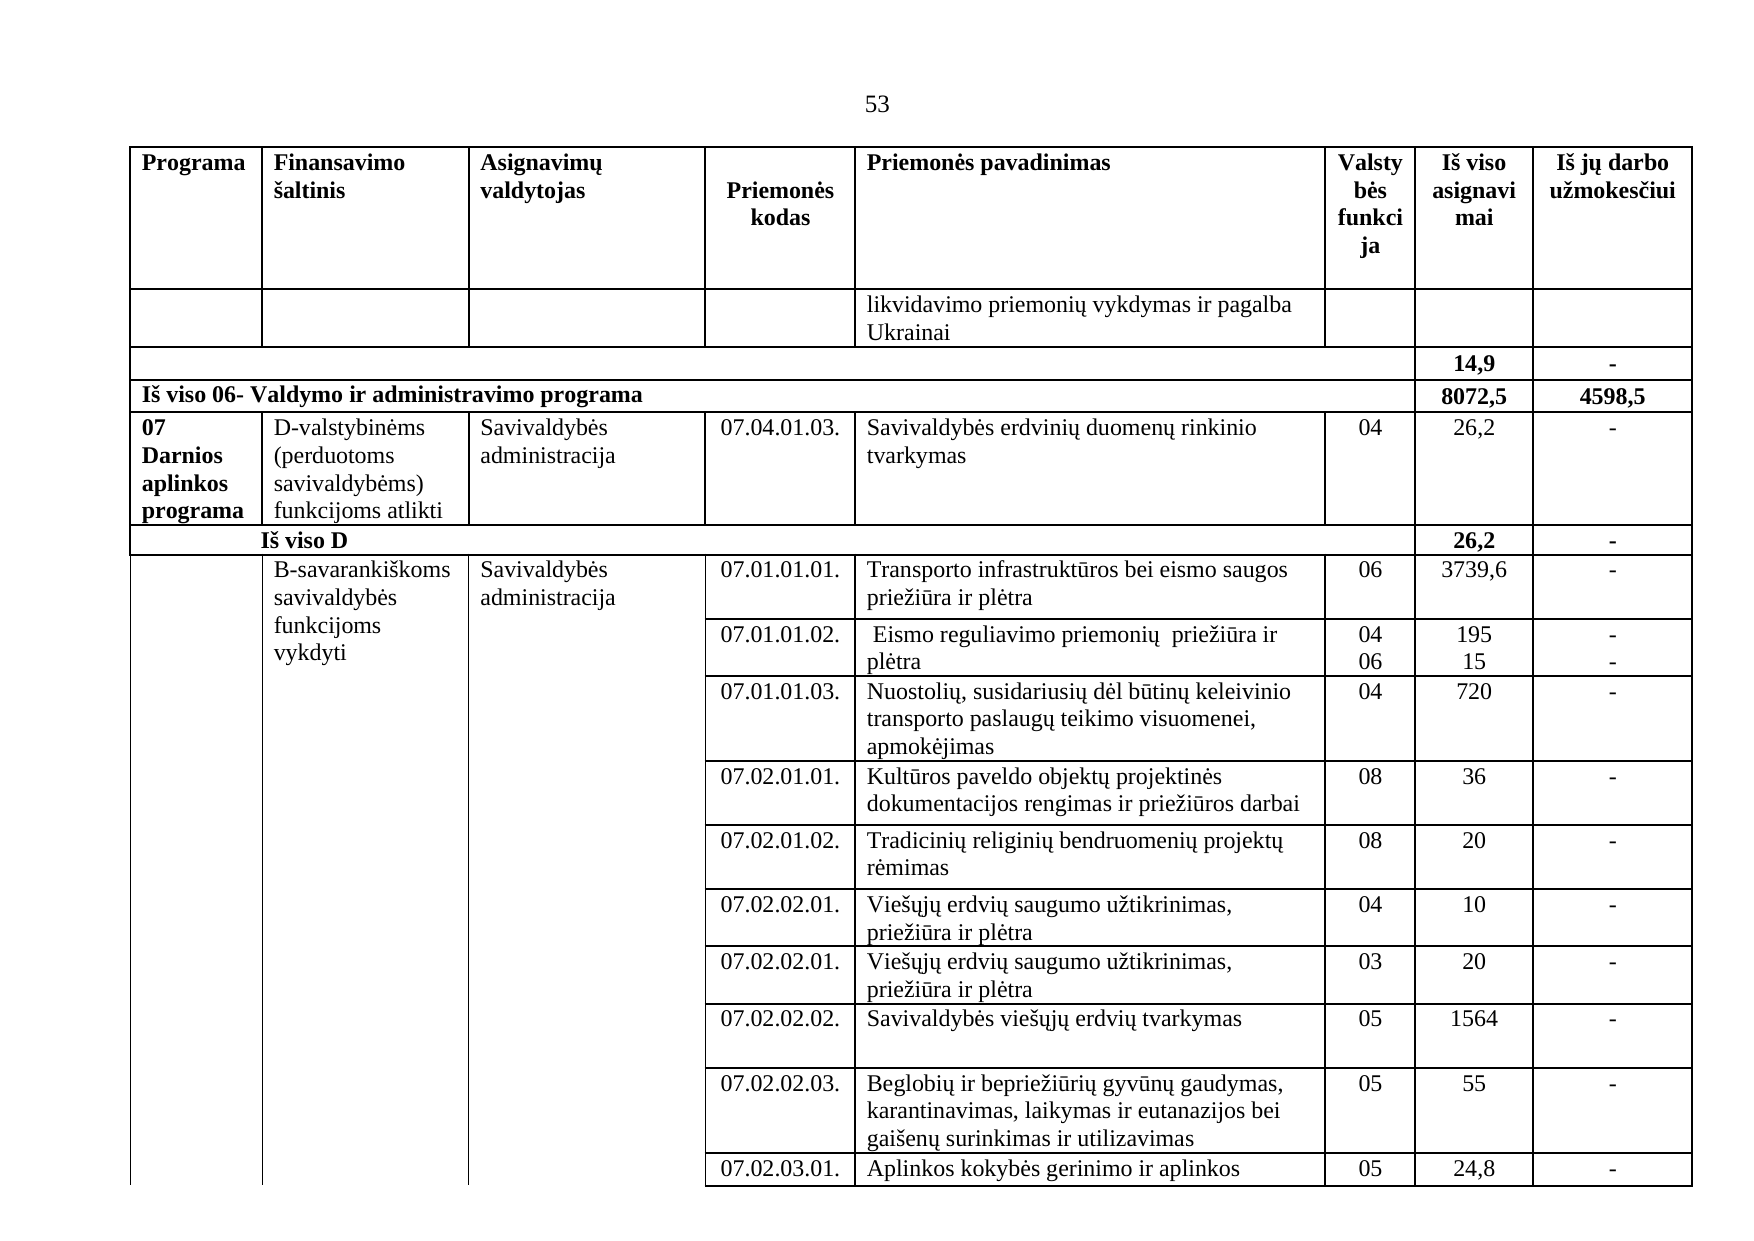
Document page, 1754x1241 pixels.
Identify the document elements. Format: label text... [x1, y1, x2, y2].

table_cell 8072,5 [1416, 381, 1532, 411]
table_cell - - [1534, 620, 1691, 675]
table_cell Kultūros paveldo objektų projektinės dokumentacijos rengimas ir priežiūros darbai [856, 762, 1324, 824]
table_cell - [1534, 348, 1691, 378]
table_cell [470, 259, 704, 288]
table_cell [706, 259, 854, 288]
table_cell - [1534, 556, 1691, 617]
table_header Asignavimų valdytojas [470, 148, 704, 259]
table_cell 195 15 [1416, 620, 1532, 675]
table_cell 08 [1326, 826, 1414, 888]
table_cell 04 [1326, 677, 1414, 760]
table_cell - [1534, 826, 1691, 888]
table_cell 720 [1416, 677, 1532, 760]
table_cell 20 [1416, 947, 1532, 1002]
table_cell [856, 259, 1324, 288]
table_cell 04 [1326, 413, 1414, 524]
table_cell 07.02.02.03. [706, 1069, 854, 1152]
table_cell Aplinkos kokybės gerinimo ir aplinkos [856, 1154, 1324, 1184]
table_cell 07.01.01.01. [706, 556, 854, 617]
table_cell - [1534, 947, 1691, 1002]
table_cell 1564 [1416, 1005, 1532, 1067]
table_cell 14,9 [1416, 348, 1532, 378]
table_cell 20 [1416, 826, 1532, 888]
table_cell 07 Darnios aplinkos programa [131, 413, 261, 524]
table_cell B-savarankiškoms savivaldybės funkcijoms vykdyti [263, 556, 468, 1184]
table_cell [131, 290, 261, 346]
table_cell 03 [1326, 947, 1414, 1002]
table_cell 06 [1326, 556, 1414, 617]
table_header Programa [131, 148, 261, 259]
table_cell Tradicinių religinių bendruomenių projektų rėmimas [856, 826, 1324, 888]
table_header Priemonės kodas [706, 148, 854, 259]
table_cell [263, 259, 468, 288]
table_cell 04 [1326, 890, 1414, 945]
table_cell 10 [1416, 890, 1532, 945]
table_cell - [1534, 1069, 1691, 1152]
table_cell Savivaldybės administracija [469, 556, 705, 1184]
table_cell [131, 259, 261, 288]
table_cell Eismo reguliavimo priemonių priežiūra ir plėtra [856, 620, 1324, 675]
table_cell 04 06 [1326, 620, 1414, 675]
table_cell [131, 556, 262, 1184]
table_cell 07.04.01.03. [706, 413, 854, 524]
table_cell Viešųjų erdvių saugumo užtikrinimas, priežiūra ir plėtra [856, 890, 1324, 945]
table_cell 07.02.01.02. [706, 826, 854, 888]
table_cell 07.01.01.03. [706, 677, 854, 760]
table_cell Transporto infrastruktūros bei eismo saugos priežiūra ir plėtra [856, 556, 1324, 617]
table_cell - [1534, 677, 1691, 760]
table_cell Savivaldybės erdvinių duomenų rinkinio tvarkymas [856, 413, 1324, 524]
table_header Iš jų darbo užmokesčiui [1534, 148, 1691, 288]
table_cell Iš viso D [131, 526, 1414, 553]
table_header Priemonės pavadinimas [856, 148, 1324, 259]
table_cell [263, 290, 468, 346]
table_cell Nuostolių, susidariusių dėl būtinų keleivinio transporto paslaugų teikimo visuomenei, apmokėjimas [856, 677, 1324, 760]
table_cell Iš viso 06- Valdymo ir administravimo programa [131, 381, 1414, 411]
table_cell Savivaldybės administracija [470, 413, 704, 524]
table_cell 26,2 [1416, 526, 1532, 553]
table_cell - [1534, 290, 1691, 346]
table_header Iš viso asignavimai [1416, 148, 1532, 288]
table_cell 05 [1326, 1005, 1414, 1067]
table_cell 05 [1326, 1069, 1414, 1152]
table_cell D-valstybinėms (perduotoms savivaldybėms) funkcijoms atlikti [263, 413, 468, 524]
table_cell 07.02.02.01. [706, 890, 854, 945]
table_cell - [1534, 413, 1691, 524]
table_cell 24,8 [1416, 1154, 1532, 1184]
table_header Finansavimo šaltinis [263, 148, 468, 259]
table_cell [131, 348, 1414, 378]
table_cell 07.02.03.01. [706, 1154, 854, 1184]
table_cell - [1534, 890, 1691, 945]
table_cell Viešųjų erdvių saugumo užtikrinimas, priežiūra ir plėtra [856, 947, 1324, 1002]
table_cell [1416, 290, 1532, 346]
table_cell [706, 290, 854, 346]
table_cell Savivaldybės viešųjų erdvių tvarkymas [856, 1005, 1324, 1067]
table_cell 07.02.01.01. [706, 762, 854, 824]
table_cell - [1534, 762, 1691, 824]
table_cell [470, 290, 704, 346]
table_cell 07.02.02.01. [706, 947, 854, 1002]
table_header Valstybės funkcija [1326, 148, 1414, 259]
table_cell - [1534, 526, 1691, 553]
table_cell 05 [1326, 1154, 1414, 1184]
table_cell - [1534, 1005, 1691, 1067]
table_cell 07.02.02.02. [706, 1005, 854, 1067]
table_cell [1326, 259, 1414, 288]
table_cell - [1534, 1154, 1691, 1184]
table_cell likvidavimo priemonių vykdymas ir pagalba Ukrainai [856, 290, 1324, 346]
table_cell 55 [1416, 1069, 1532, 1152]
table_cell 4598,5 [1534, 381, 1691, 411]
table_cell Beglobių ir bepriežiūrių gyvūnų gaudymas, karantinavimas, laikymas ir eutanazijos bei gaišenų surinkimas ir utilizavimas [856, 1069, 1324, 1152]
table_cell 26,2 [1416, 413, 1532, 524]
table_cell 3739,6 [1416, 556, 1532, 617]
table_cell [1326, 290, 1414, 346]
table_cell 36 [1416, 762, 1532, 824]
table_cell 07.01.01.02. [706, 620, 854, 675]
table_cell 08 [1326, 762, 1414, 824]
